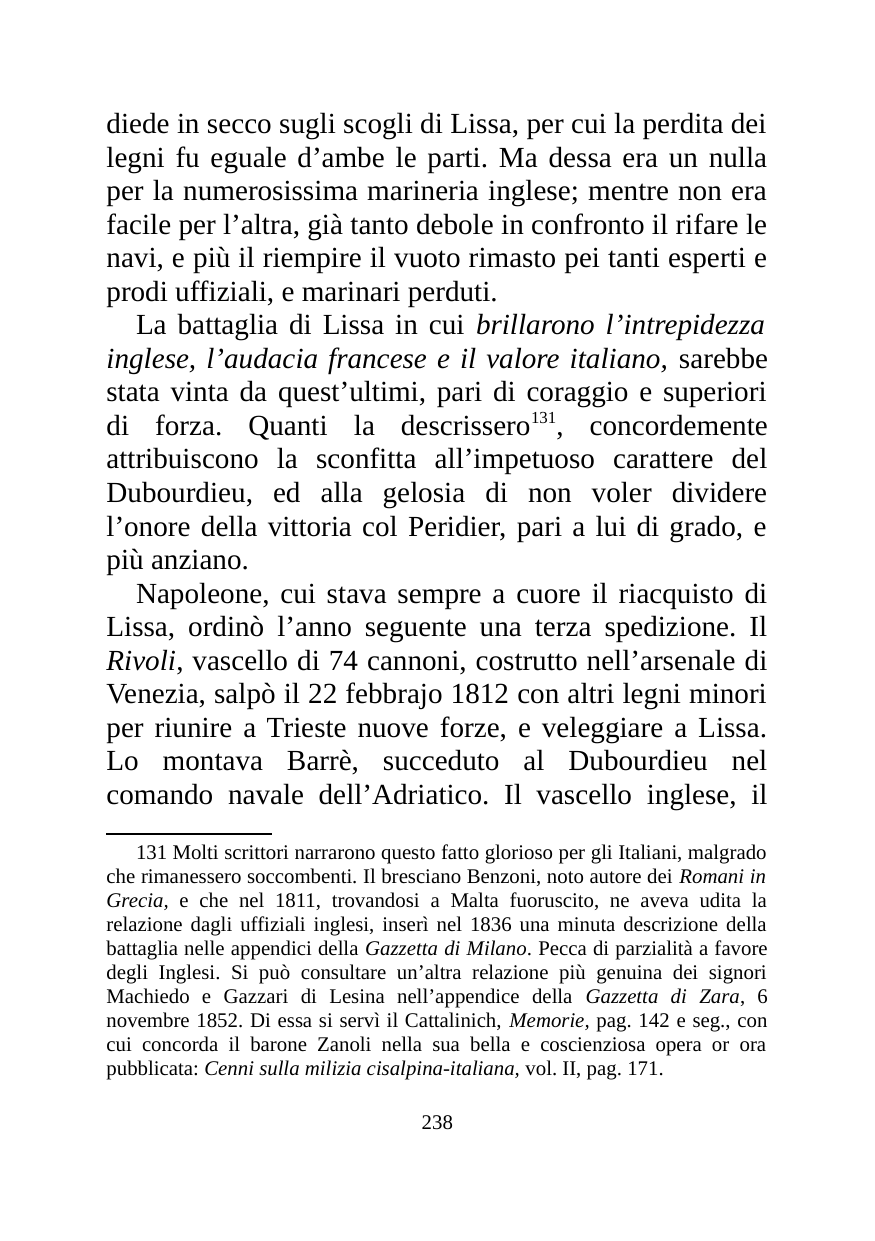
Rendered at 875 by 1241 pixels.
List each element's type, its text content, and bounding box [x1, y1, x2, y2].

text Molti scrittori narrarono questo fatto glorioso per gli Italiani, malgrado che rimanessero soccombenti. Il bresciano Benzoni, noto autore dei Romani in Grecia, e che nel 1811, trovandosi a Malta fuoruscito, ne aveva udita la relazione dagli uffiziali inglesi, inserì nel 1836 una minuta descrizione della battaglia nelle appendici della Gazzetta di Milano. Pecca di parzialità a favore degli Inglesi. Si può consultare un’altra relazione più genuina dei signori Machiedo e Gazzari di Lesina nell’appendice della Gazzetta di Zara, 6 novembre 1852. Di essa si servì il Cattalinich, Memorie, pag. 142 e seg., con cui concorda il barone Zanoli nella sua bella e coscienziosa opera or ora pubblicata: Cenni sulla milizia cisalpina-italiana, vol. II, pag. 171. [106, 840, 768, 1080]
text Napoleone, cui stava sempre a cuore il riacquisto di Lissa, ordinò l’anno seguente una terza spedizione. Il Rivoli, vascello di 74 cannoni, costrutto nell’arsenale di Venezia, salpò il 22 febbrajo 1812 con altri legni minori per riunire a Trieste nuove forze, e veleggiare a Lissa. Lo montava Barrè, succeduto al Dubourdieu nel comando navale dell’Adriatico. Il vascello inglese, il [106, 576, 768, 811]
text diede in secco sugli scogli di Lissa, per cui la perdita dei legni fu eguale d’ambe le parti. Ma dessa era un nulla per la numerosissima marineria inglese; mentre non era facile per l’altra, già tanto debole in confronto il rifare le navi, e più il riempire il vuoto rimasto pei tanti esperti e prodi uffiziali, e marinari perduti. [106, 106, 768, 307]
text La battaglia di Lissa in cui brillarono l’intrepidezza inglese, l’audacia francese e il valore italiano, sarebbe stata vinta da quest’ultimi, pari di coraggio e superiori di forza. Quanti la descrissero, concordemente attribuiscono la sconfitta all’impetuoso carattere del Dubourdieu, ed alla gelosia di non voler dividere l’onore della vittoria col Peridier, pari a lui di grado, e più anziano. [106, 307, 768, 576]
